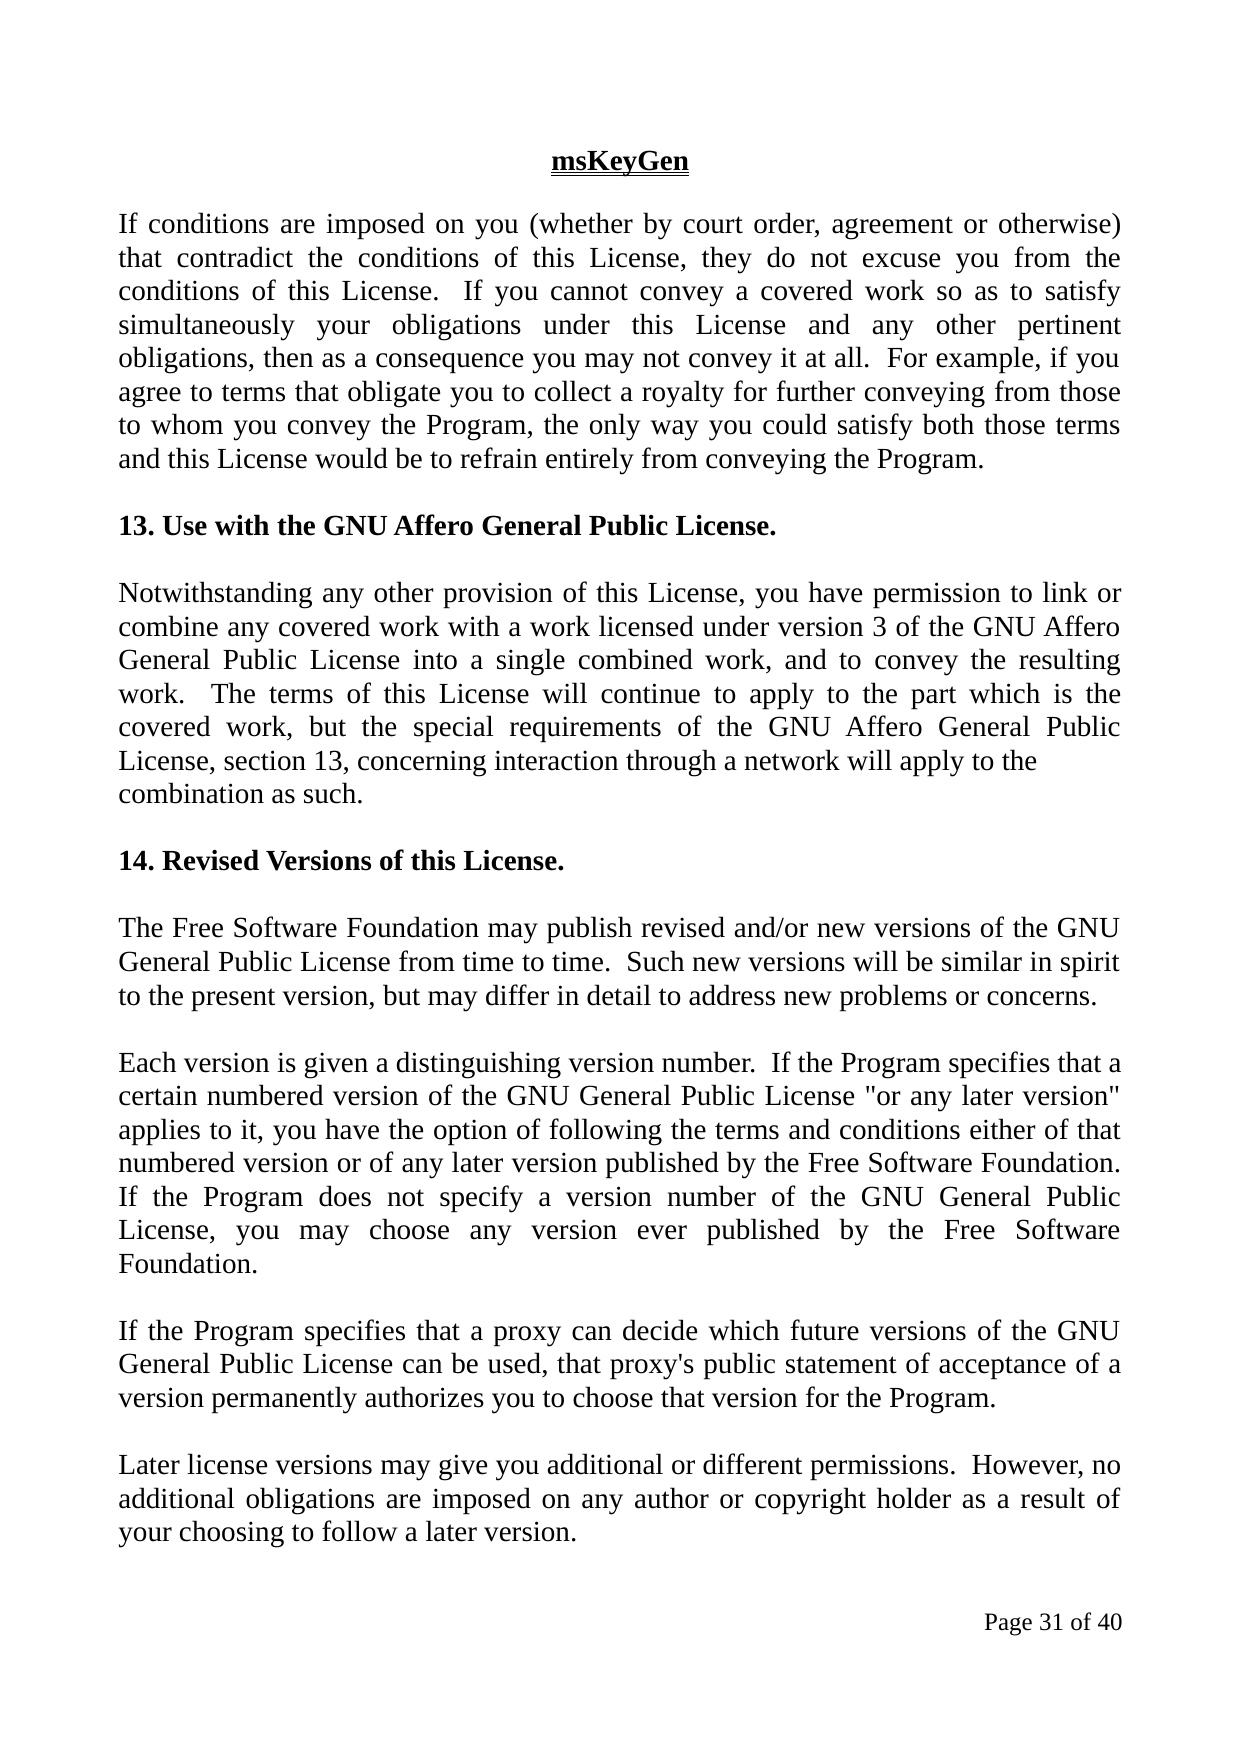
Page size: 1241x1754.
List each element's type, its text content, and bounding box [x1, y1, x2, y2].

text Each version is given a distinguishing version number. If the Program specifies that a certain numbered version of the GNU General Public License "or any later version" applies to it, you have the option of following the terms and conditions either of that numbered version or of any later version published by the Free Software Foundation. If the Program does not specify a version number of the GNU General Public License, you may choose any version ever published by the Free Software Foundation. [118, 1045, 1122, 1279]
text 13. Use with the GNU Affero General Public License. [118, 508, 1122, 542]
text If conditions are imposed on you (whether by court order, agreement or otherwise) that contradict the conditions of this License, they do not excuse you from the conditions of this License. If you cannot convey a covered work so as to satisfy simultaneously your obligations under this License and any other pertinent obligations, then as a consequence you may not convey it at all. For example, if you agree to terms that obligate you to collect a royalty for further conveying from those to whom you convey the Program, the only way you could satisfy both those terms and this License would be to refrain entirely from conveying the Program. [118, 206, 1122, 474]
text Notwithstanding any other provision of this License, you have permission to link or combine any covered work with a work licensed under version 3 of the GNU Affero General Public License into a single combined work, and to convey the resulting work. The terms of this License will continue to apply to the part which is the covered work, but the special requirements of the GNU Affero General Public License, section 13, concerning interaction through a network will apply to the [118, 575, 1122, 776]
text If the Program specifies that a proxy can decide which future versions of the GNU General Public License can be used, that proxy's public statement of acceptance of a version permanently authorizes you to choose that version for the Program. [118, 1313, 1122, 1414]
text combination as such. [118, 776, 1122, 810]
text Later license versions may give you additional or different permissions. However, no additional obligations are imposed on any author or copyright holder as a result of your choosing to follow a later version. [118, 1447, 1122, 1548]
text 14. Revised Versions of this License. [118, 843, 1122, 877]
text The Free Software Foundation may publish revised and/or new versions of the GNU General Public License from time to time. Such new versions will be similar in spirit to the present version, but may differ in detail to address new problems or concerns. [118, 911, 1122, 1011]
